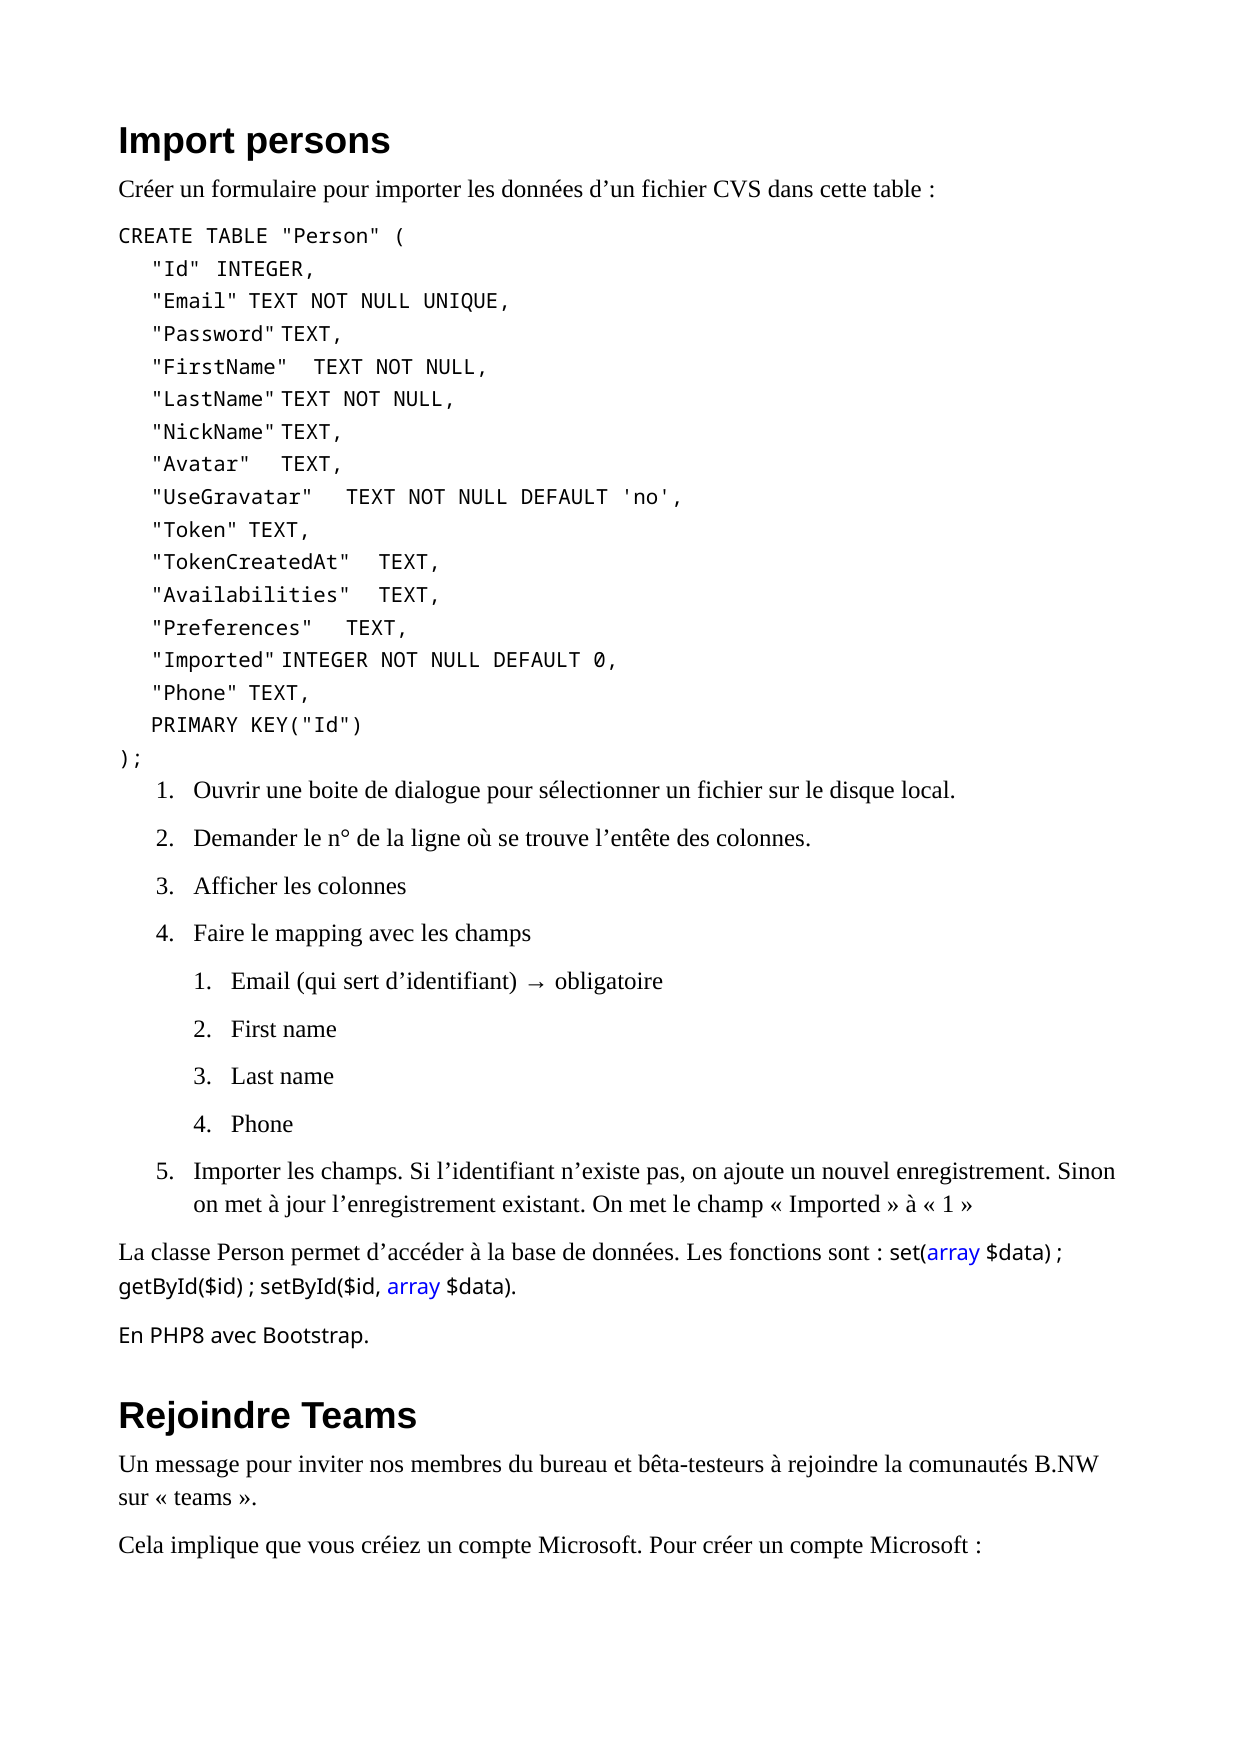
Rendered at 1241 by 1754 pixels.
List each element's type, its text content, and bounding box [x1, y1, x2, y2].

text En PHP8 avec Bootstrap. [118, 1320, 1122, 1350]
list Phone [193, 1109, 1122, 1138]
text "Imported" INTEGER NOT NULL DEFAULT 0, [118, 645, 1122, 674]
subtitle Import persons [118, 118, 1122, 161]
text "FirstName" TEXT NOT NULL, [118, 352, 1122, 380]
text CREATE TABLE "Person" ( [118, 221, 1122, 250]
text "Token" TEXT, [118, 515, 1122, 543]
text PRIMARY KEY("Id") [118, 710, 1122, 739]
list Importer les champs. Si l’identifiant n’existe pas, on ajoute un nouvel enregistrement. Sinon on met à jour l’enregistrement existant. On met le champ « Imported » à « 1 » [156, 1156, 1122, 1218]
text ); [118, 743, 1122, 771]
text "LastName" TEXT NOT NULL, [118, 384, 1122, 413]
list Demander le n° de la ligne où se trouve l’entête des colonnes. [156, 823, 1122, 852]
list Email (qui sert d’identifiant) → obligatoire [193, 966, 1122, 995]
text "Password" TEXT, [118, 319, 1122, 348]
text "TokenCreatedAt" TEXT, [118, 547, 1122, 576]
list Faire le mapping avec les champs [156, 918, 1122, 947]
text La classe Person permet d’accéder à la base de données. Les fonctions sont : set(array $data) ; getById($id) ; setById($id, array $data). [118, 1237, 1122, 1301]
text "Email" TEXT NOT NULL UNIQUE, [118, 287, 1122, 315]
text "UseGravatar" TEXT NOT NULL DEFAULT 'no', [118, 482, 1122, 511]
text "Phone" TEXT, [118, 678, 1122, 706]
subtitle Rejoindre Teams [118, 1394, 1122, 1437]
list Ouvrir une boite de dialogue pour sélectionner un fichier sur le disque local. [156, 776, 1122, 804]
text Un message pour inviter nos membres du bureau et bêta-testeurs à rejoindre la comunautés B.NW sur « teams ». [118, 1449, 1122, 1511]
text "NickName" TEXT, [118, 417, 1122, 445]
list Afficher les colonnes [156, 871, 1122, 899]
text Créer un formulaire pour importer les données d’un fichier CVS dans cette table : [118, 174, 1122, 202]
text "Preferences" TEXT, [118, 613, 1122, 641]
text "Avatar" TEXT, [118, 449, 1122, 478]
list First name [193, 1014, 1122, 1042]
text "Availabilities" TEXT, [118, 580, 1122, 608]
text "Id" INTEGER, [118, 254, 1122, 282]
text Cela implique que vous créiez un compte Microsoft. Pour créer un compte Microsoft : [118, 1530, 1122, 1559]
list Last name [193, 1061, 1122, 1090]
